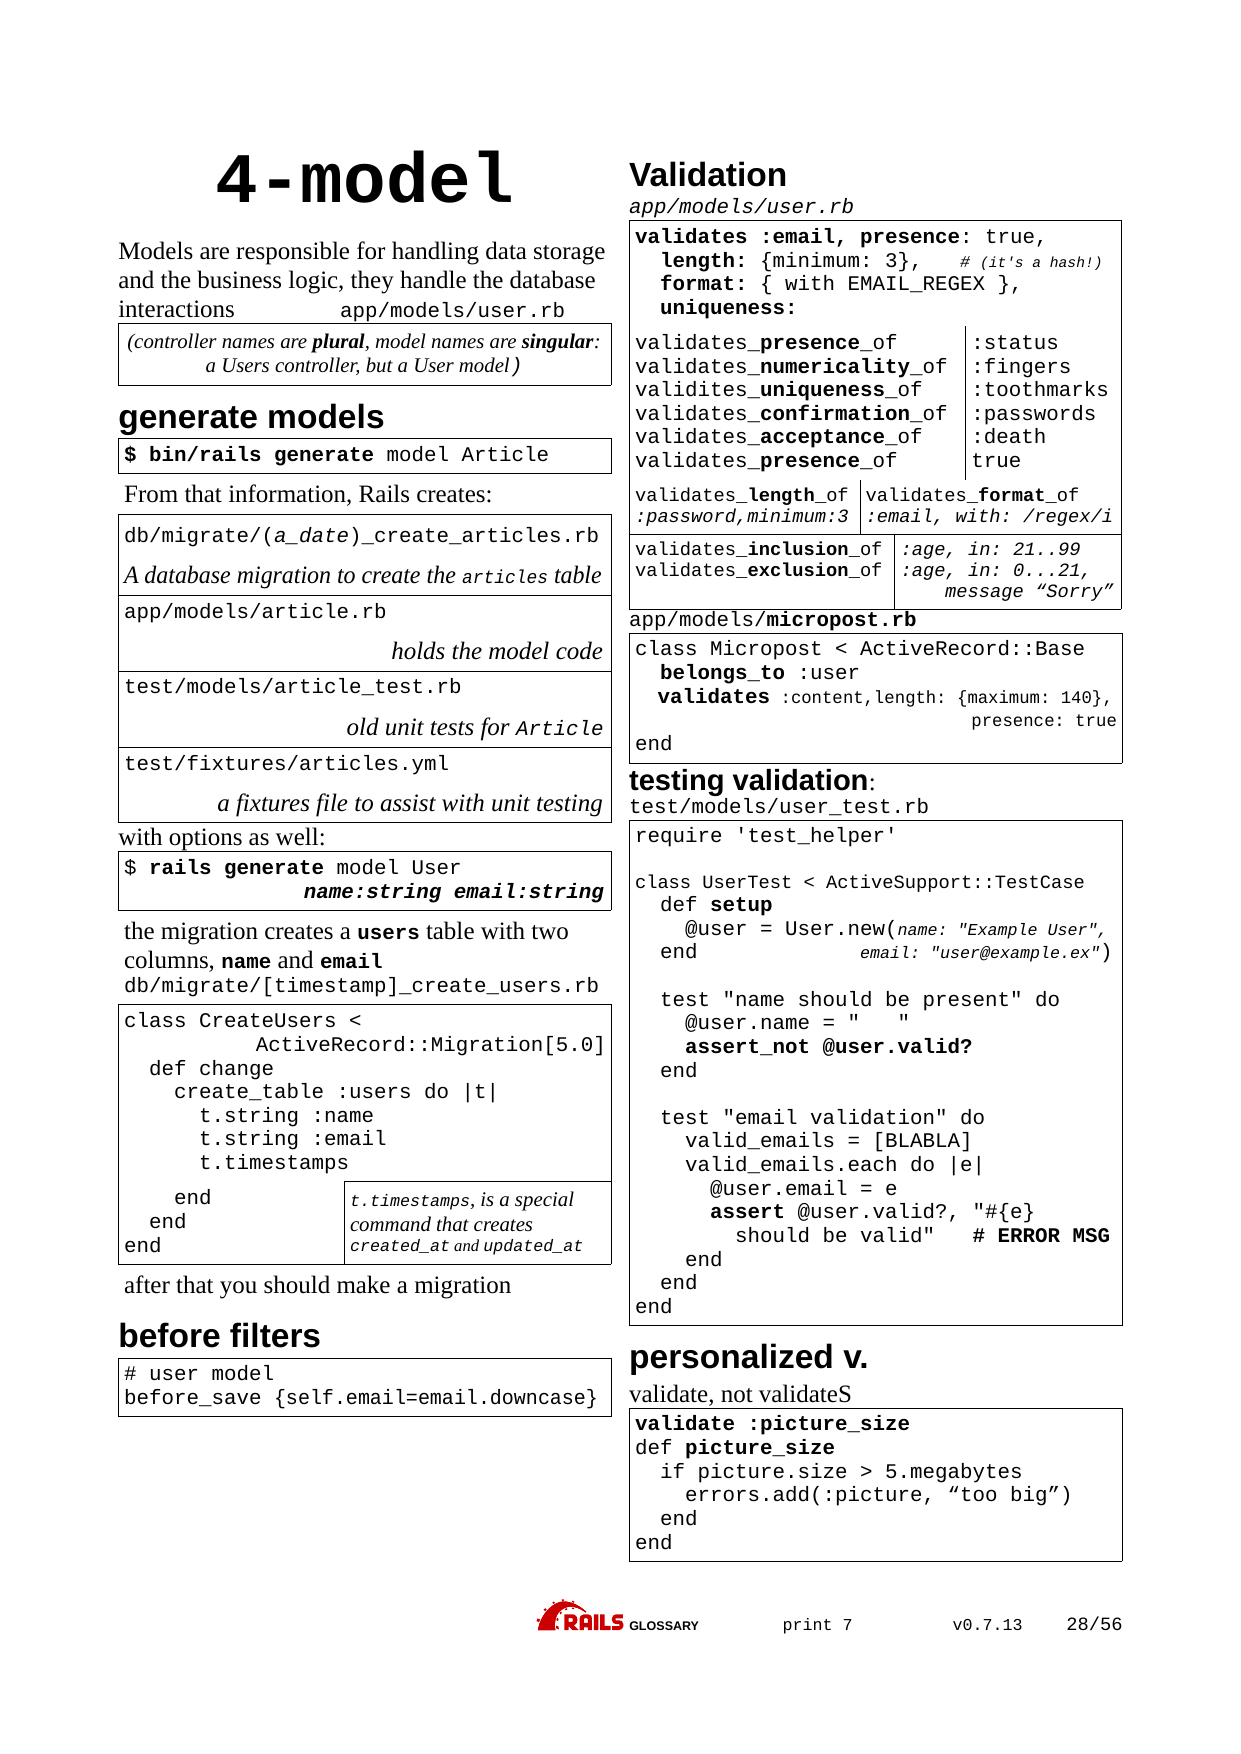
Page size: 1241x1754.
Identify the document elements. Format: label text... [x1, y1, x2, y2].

table_cell after that you should make a migration [118, 1265, 611, 1304]
table_header require 'test_helper' class UserTest < ActiveSupport::TestCase def setup @user = User.new(name: "Example User", end email: "user@example.ex") test "name should be present" do @user.name = " " assert_not @user.valid? end test "email validation" do valid_emails = [BLABLA] valid_emails.each do |e| @user.email = e assert @user.valid?, "#{e} should be valid" # ERROR MSG end end end [630, 821, 1122, 1325]
subtitle Validation [629, 155, 1122, 193]
table_cell db/migrate/(a_date)_create_articles.rb [119, 515, 611, 555]
subtitle personalized v. [629, 1337, 1122, 1376]
table_cell :age, in: 21..99 :age, in: 0...21, message “Sorry” [895, 535, 1121, 609]
table_cell A database migration to create the articles table [119, 555, 611, 595]
table_cell app/models/article.rb [119, 596, 611, 630]
table_cell t.timestamps, is a special command that creates created_at and updated_at [345, 1182, 611, 1264]
table_cell old unit tests for Article [119, 706, 611, 747]
table_cell the migration creates a users table with two columns, name and email db/migrate/[timestamp]_create_users.rb [118, 911, 611, 1004]
table_cell validates_inclusion_of validates_exclusion_of [630, 535, 894, 609]
table_cell validates_format_of :email, with: /regex/i [861, 480, 1121, 533]
table_cell test/models/article_test.rb [119, 672, 611, 706]
subtitle generate models [118, 396, 611, 435]
table_header $ bin/rails generate model Article [119, 439, 611, 473]
table_header # user model before_save {self.email=email.downcase} [119, 1359, 611, 1416]
table_header validate :picture_size def picture_size if picture.size > 5.megabytes errors.add(:picture, “too big”) end end [630, 1409, 1122, 1561]
table_header validates :email, presence: true, length: {minimum: 3}, # (it's a hash!) format: { with EMAIL_REGEX }, uniqueness: [630, 221, 1121, 326]
text testing validation: [629, 764, 1122, 796]
table_cell a fixtures file to assist with unit testing [119, 782, 611, 822]
text app/models/micropost.rb [629, 609, 1122, 633]
table_cell end end end [119, 1181, 344, 1264]
text Models are responsible for handling data storage and the business logic, they handle the database interactions app/models/user.rb [118, 236, 611, 323]
table_cell class CreateUsers < ActiveRecord::Migration[5.0] def change create_table :users do |t| t.string :name t.string :email t.timestamps [119, 1005, 611, 1181]
table_header class Micropost < ActiveRecord::Base belongs_to :user validates :content,length: {maximum: 140}, presence: true end [630, 634, 1122, 762]
table_cell validates_length_of :password,minimum:3 [630, 480, 860, 533]
text test/models/user_test.rb [629, 796, 1122, 820]
table_header (controller names are plural, model names are singular: a Users controller, but a User model) [119, 324, 611, 384]
text with options as well: [118, 823, 611, 851]
table_cell holds the model code [119, 630, 611, 671]
table_cell validates_presence_of validates_numericality_of validites_uniqueness_of validates_confirmation_of validates_acceptance_of validates_presence_of [630, 326, 965, 479]
text app/models/user.rb [629, 196, 1122, 220]
table_cell :status :fingers :toothmarks :passwords :death true [966, 326, 1121, 479]
subtitle 4-model [118, 143, 611, 224]
text validate, not validateS [629, 1379, 1122, 1408]
table_header From that information, Rails creates: [118, 474, 611, 514]
table_cell test/fixtures/articles.yml [119, 748, 611, 782]
subtitle before filters [118, 1316, 611, 1355]
table_header $ rails generate model User name:string email:string [119, 852, 611, 910]
